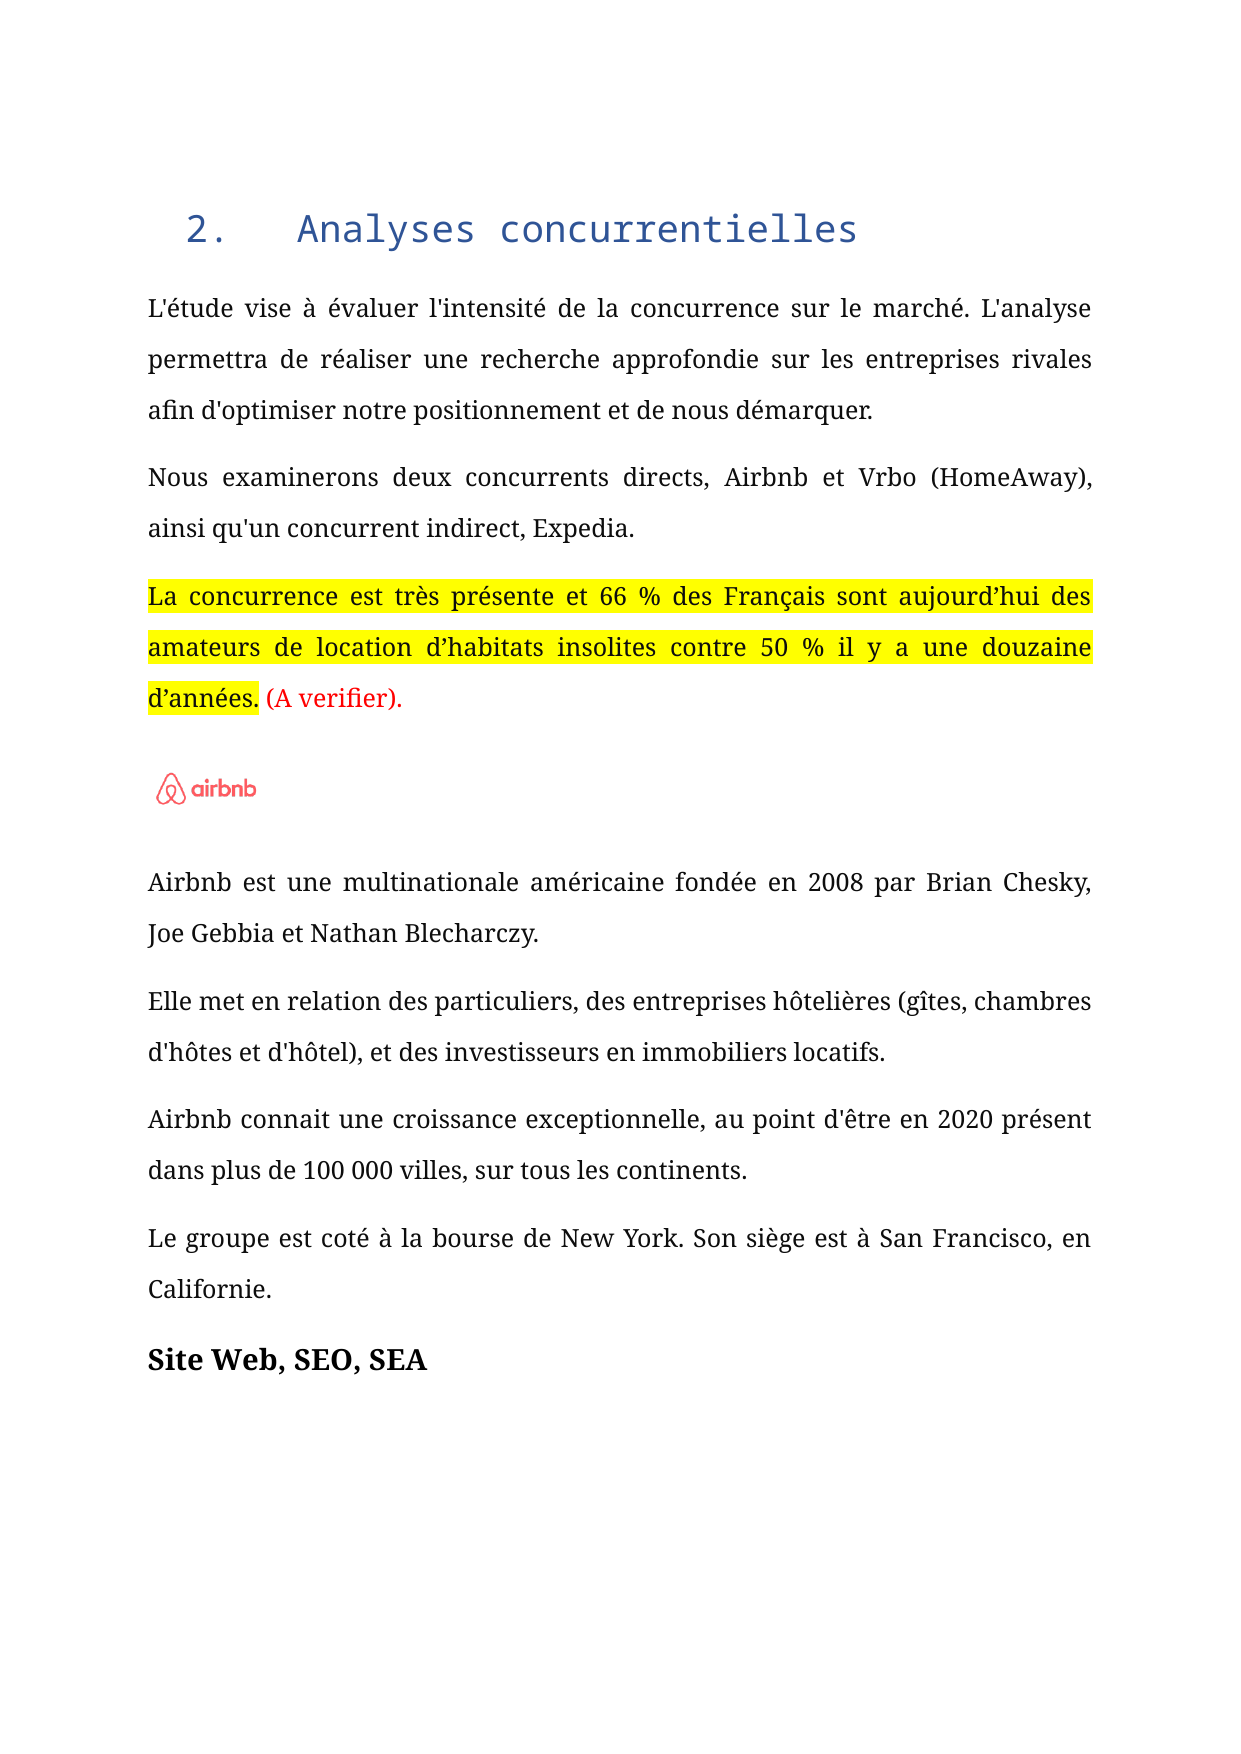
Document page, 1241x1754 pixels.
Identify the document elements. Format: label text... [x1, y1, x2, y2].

text Nous examinerons deux concurrents directs, Airbnb et Vrbo (HomeAway), ainsi qu'un concurrent indirect, Expedia. [148, 460, 1093, 545]
text Site Web, SEO, SEA [148, 1339, 1093, 1379]
text Airbnb connait une croissance exceptionnelle, au point d'être en 2020 présent dans plus de 100 000 villes, sur tous les continents. [148, 1102, 1093, 1187]
text Airbnb est une multinationale américaine fondée en 2008 par Brian Chesky, Joe Gebbia et Nathan Blecharczy. [148, 864, 1093, 949]
text Le groupe est coté à la bourse de New York. Son siège est à San Francisco, en Californie. [148, 1221, 1093, 1306]
list Analyses concurrentielles [185, 203, 1093, 254]
text Elle met en relation des particuliers, des entreprises hôtelières (gîtes, chambres d'hôtes et d'hôtel), et des investisseurs en immobiliers locatifs. [148, 983, 1093, 1068]
text L'étude vise à évaluer l'intensité de la concurrence sur le marché. L'analyse permettra de réaliser une recherche approfondie sur les entreprises rivales afin d'optimiser notre positionnement et de nous démarquer. [148, 290, 1093, 426]
text La concurrence est très présente et 66 % des Français sont aujourd’hui des amateurs de location d’habitats insolites contre 50 % il y a une douzaine d’années. (A verifier). [148, 579, 1093, 715]
